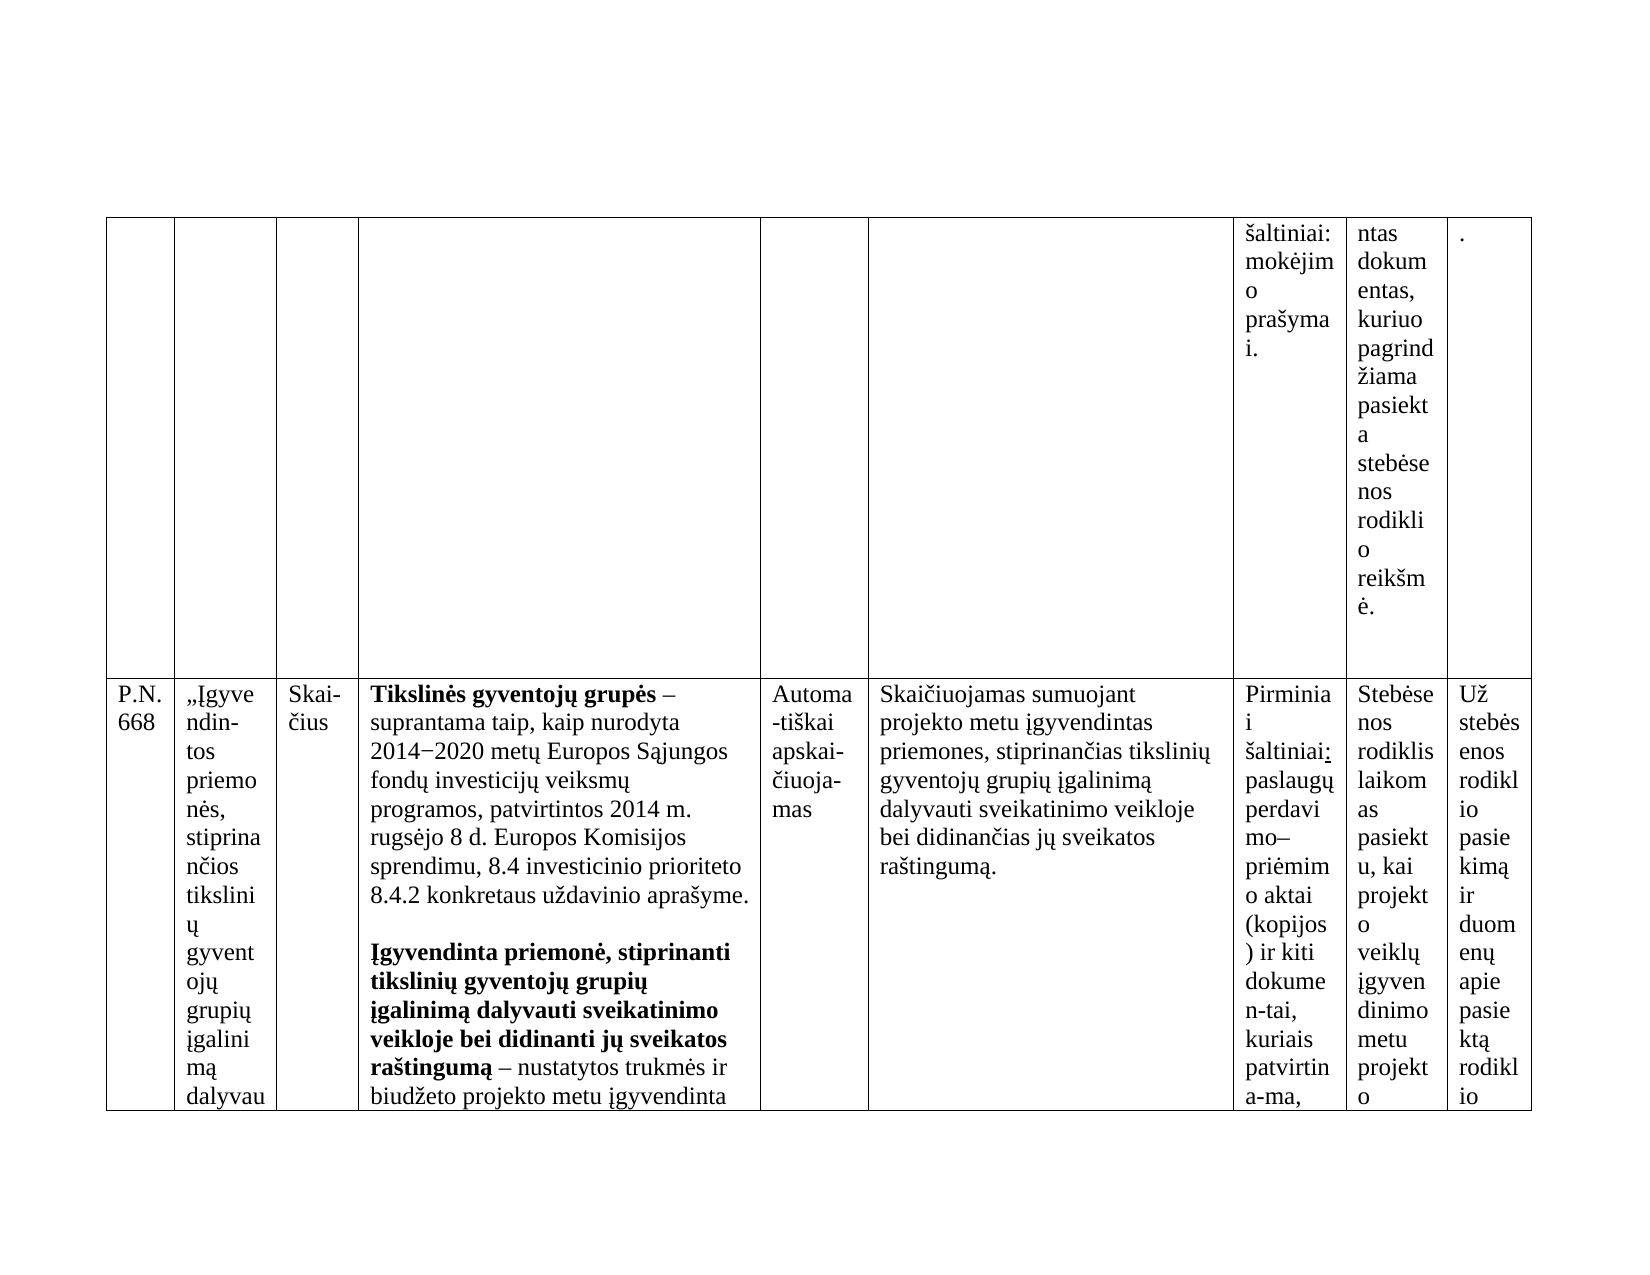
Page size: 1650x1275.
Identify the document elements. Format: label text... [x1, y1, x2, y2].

table_cell ntas dokumentas, kuriuo pagrindžiama pasiekta stebėsenos rodiklio reikšmė. [1347, 218, 1447, 678]
table_cell [359, 218, 760, 678]
table_cell [277, 218, 358, 678]
table_cell Pirminiai šaltiniai: paslaugų perdavimo–priėmimo aktai (kopijos) ir kiti dokumen-tai, kuriais patvirtina-ma, [1234, 679, 1346, 1110]
table_cell Tikslinės gyventojų grupės – suprantama taip, kaip nurodyta 2014−2020 metų Europos Sąjungos fondų investicijų veiksmų programos, patvirtintos 2014 m. rugsėjo 8 d. Europos Komisijos sprendimu, 8.4 investicinio prioriteto 8.4.2 konkretaus uždavinio aprašyme. Įgyvendinta priemonė, stiprinanti tikslinių gyventojų grupių įgalinimą dalyvauti sveikatinimo veikloje bei didinanti jų sveikatos raštingumą – nustatytos trukmės ir biudžeto projekto metu įgyvendinta [359, 679, 760, 1110]
table_cell . [1448, 218, 1531, 678]
table_cell šaltiniai: mokėjimo prašymai. [1234, 218, 1346, 678]
table_cell P.N.668 [107, 679, 174, 1110]
table_cell [175, 218, 276, 678]
table_cell „Įgyvendin-tos priemonės, stiprinančios tikslinių gyventojų grupių įgalinimą dalyvau [175, 679, 276, 1110]
table_cell Stebėsenos rodiklis laikomas pasiektu, kai projekto veiklų įgyvendinimo metu projekto [1347, 679, 1447, 1110]
table_cell Skai-čius [277, 679, 358, 1110]
table_cell Už stebėsenos rodiklio pasiekimą ir duomenų apie pasiektą rodiklio [1448, 679, 1531, 1110]
table_cell [761, 218, 868, 678]
table_cell Automa-tiškai apskai-čiuoja-mas [761, 679, 868, 1110]
table_cell [107, 218, 174, 678]
table_cell [869, 218, 1233, 678]
table_cell Skaičiuojamas sumuojant projekto metu įgyvendintas priemones, stiprinančias tikslinių gyventojų grupių įgalinimą dalyvauti sveikatinimo veikloje bei didinančias jų sveikatos raštingumą. [869, 679, 1233, 1110]
